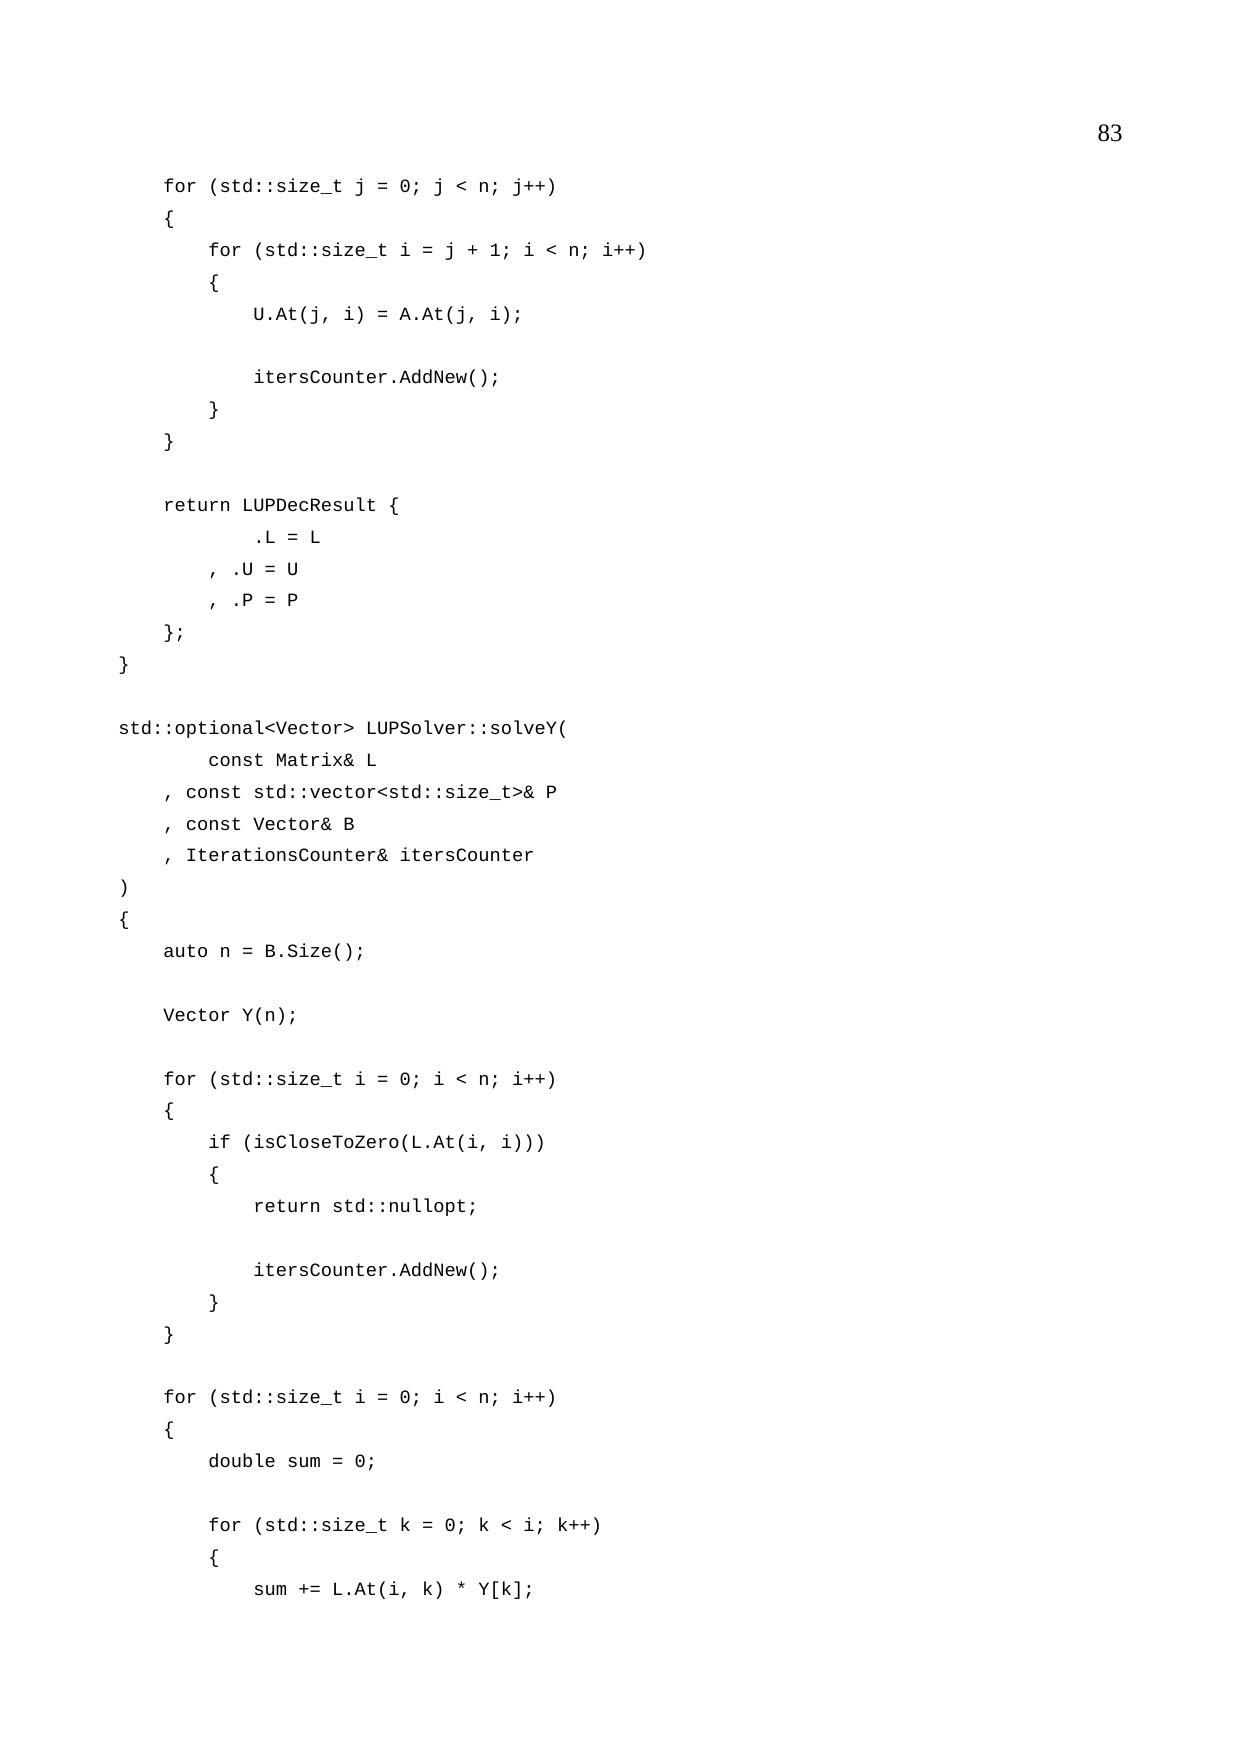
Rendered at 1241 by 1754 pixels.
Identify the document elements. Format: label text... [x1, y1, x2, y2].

text { [118, 1420, 1122, 1441]
text } [118, 400, 1122, 421]
text auto n = B.Size(); [118, 942, 1122, 963]
text , .U = U [118, 559, 1122, 581]
text { [118, 209, 1122, 230]
text itersCounter.AddNew(); [118, 368, 1122, 389]
text , const Vector& B [118, 814, 1122, 836]
text } [118, 655, 1122, 676]
text , .P = P [118, 591, 1122, 612]
text std::optional<Vector> LUPSolver::solveY( [118, 719, 1122, 740]
text } [118, 432, 1122, 453]
text double sum = 0; [118, 1452, 1122, 1473]
text { [118, 1547, 1122, 1569]
text , const std::vector<std::size_t>& P [118, 782, 1122, 804]
text } [118, 1292, 1122, 1314]
text } [118, 1324, 1122, 1346]
text return std::nullopt; [118, 1197, 1122, 1218]
text .L = L [118, 527, 1122, 549]
text for (std::size_t k = 0; k < i; k++) [118, 1516, 1122, 1537]
text U.At(j, i) = A.At(j, i); [118, 304, 1122, 326]
text { [118, 910, 1122, 931]
text sum += L.At(i, k) * Y[k]; [118, 1579, 1122, 1601]
text for (std::size_t i = 0; i < n; i++) [118, 1388, 1122, 1409]
text if (isCloseToZero(L.At(i, i))) [118, 1133, 1122, 1154]
text for (std::size_t j = 0; j < n; j++) [118, 177, 1122, 198]
text }; [118, 623, 1122, 644]
text { [118, 1165, 1122, 1186]
text { [118, 272, 1122, 294]
text itersCounter.AddNew(); [118, 1261, 1122, 1282]
text const Matrix& L [118, 751, 1122, 772]
text Vector Y(n); [118, 1006, 1122, 1027]
text { [118, 1101, 1122, 1122]
text for (std::size_t i = 0; i < n; i++) [118, 1069, 1122, 1091]
text for (std::size_t i = j + 1; i < n; i++) [118, 241, 1122, 262]
text ) [118, 878, 1122, 899]
text return LUPDecResult { [118, 496, 1122, 517]
text , IterationsCounter& itersCounter [118, 846, 1122, 867]
